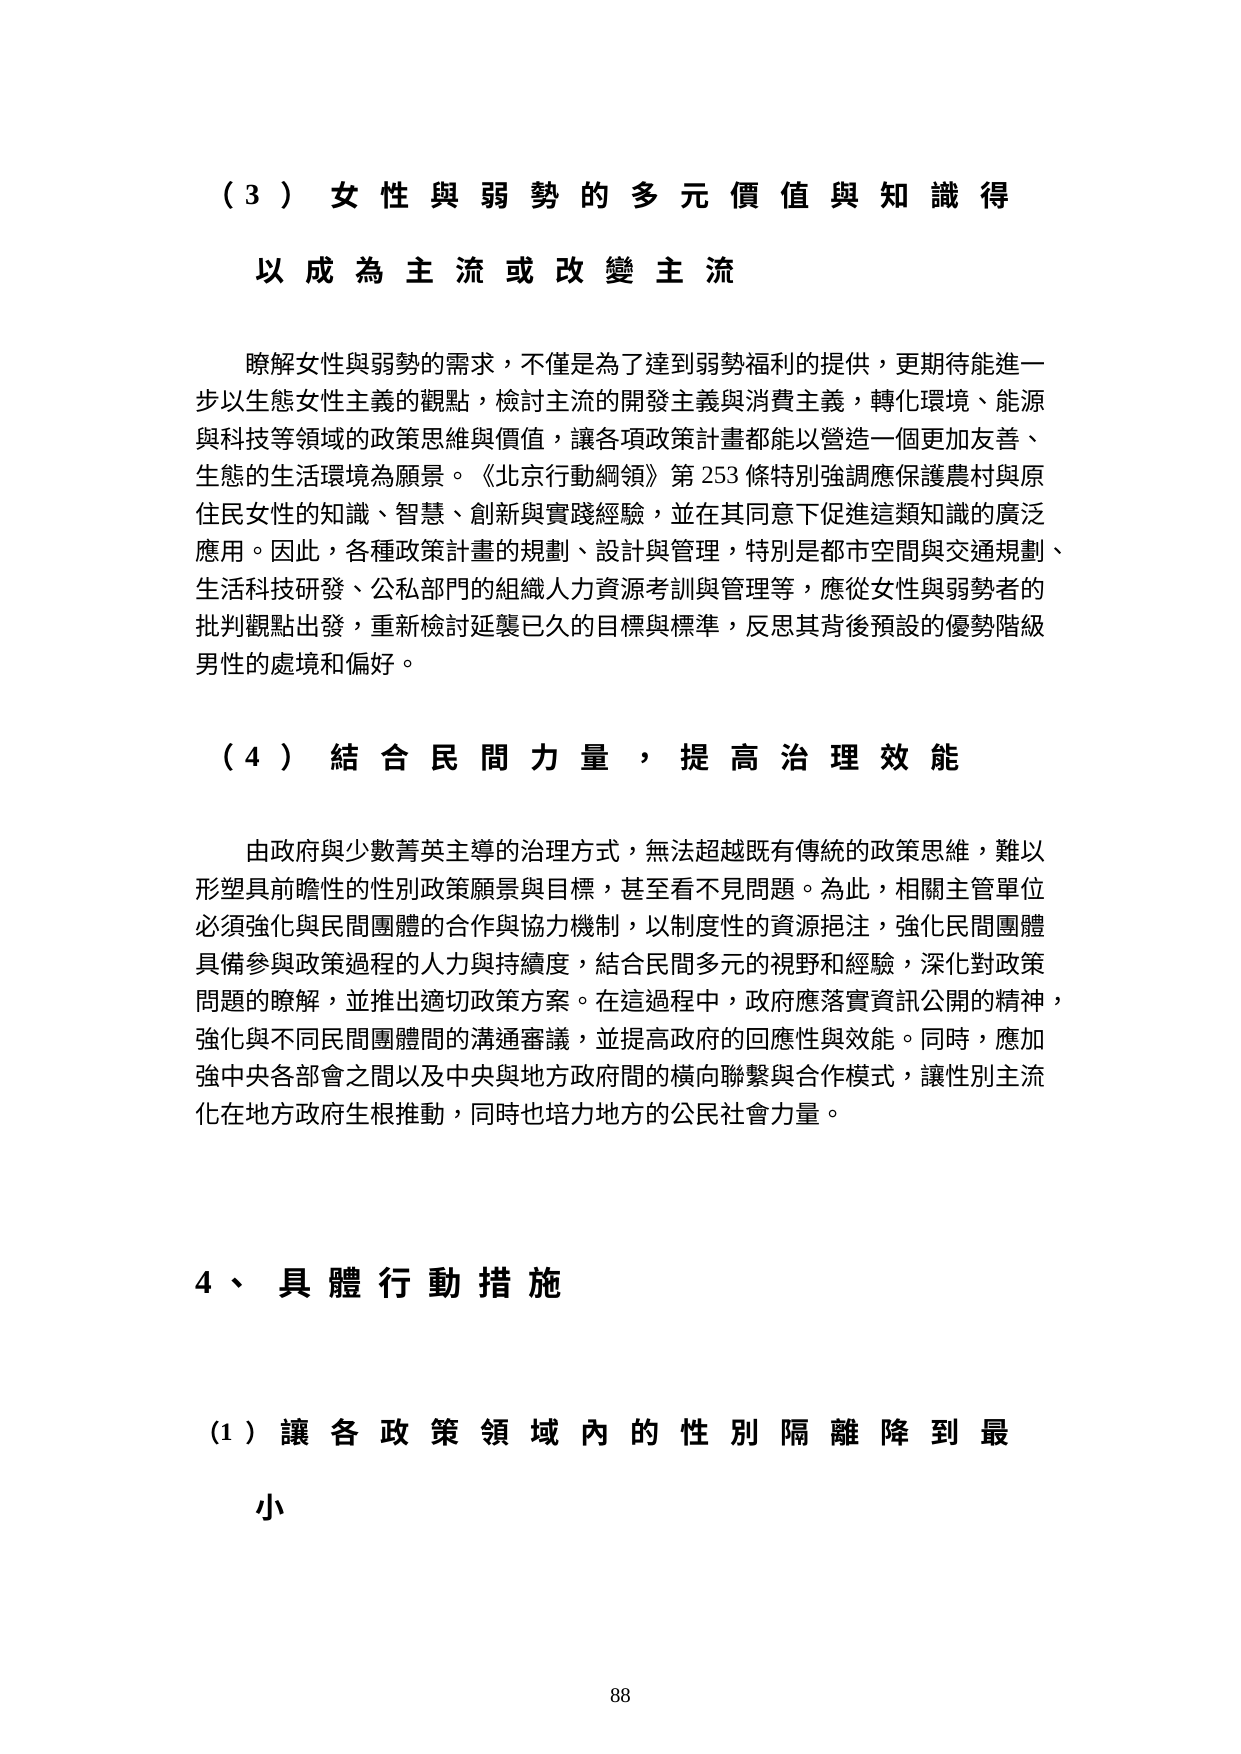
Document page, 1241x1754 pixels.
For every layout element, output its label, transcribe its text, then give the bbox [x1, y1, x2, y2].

list 結合民間力量，提高治理效能 [195, 712, 1045, 787]
list 具體行動措施 [195, 1237, 1045, 1312]
text 由政府與少數菁英主導的治理方式，無法超越既有傳統的政策思維，難以形塑具前瞻性的性別政策願景與目標，甚至看不見問題。為此，相關主管單位必須強化與民間團體的合作與協力機制，以制度性的資源挹注，強化民間團體具備參與政策過程的人力與持續度，結合民間多元的視野和經驗，深化對政策問題的瞭解，並推出適切政策方案。在這過程中，政府應落實資訊公開的精神，強化與不同民間團體間的溝通審議，並提高政府的回應性與效能。同時，應加強中央各部會之間以及中央與地方政府間的橫向聯繫與合作模式，讓性別主流化在地方政府生根推動，同時也培力地方的公民社會力量。 [195, 825, 1045, 1125]
list 讓各政策領域內的性別隔離降到最小 [195, 1387, 1045, 1537]
list 女性與弱勢的多元價值與知識得以成為主流或改變主流 [195, 150, 1045, 300]
text 瞭解女性與弱勢的需求，不僅是為了達到弱勢福利的提供，更期待能進一步以生態女性主義的觀點，檢討主流的開發主義與消費主義，轉化環境、能源與科技等領域的政策思維與價值，讓各項政策計畫都能以營造一個更加友善、生態的生活環境為願景。《北京行動綱領》第253條特別強調應保護農村與原住民女性的知識、智慧、創新與實踐經驗，並在其同意下促進這類知識的廣泛應用。因此，各種政策計畫的規劃、設計與管理，特別是都市空間與交通規劃、生活科技研發、公私部門的組織人力資源考訓與管理等，應從女性與弱勢者的批判觀點出發，重新檢討延襲已久的目標與標準，反思其背後預設的優勢階級男性的處境和偏好。 [195, 337, 1045, 675]
